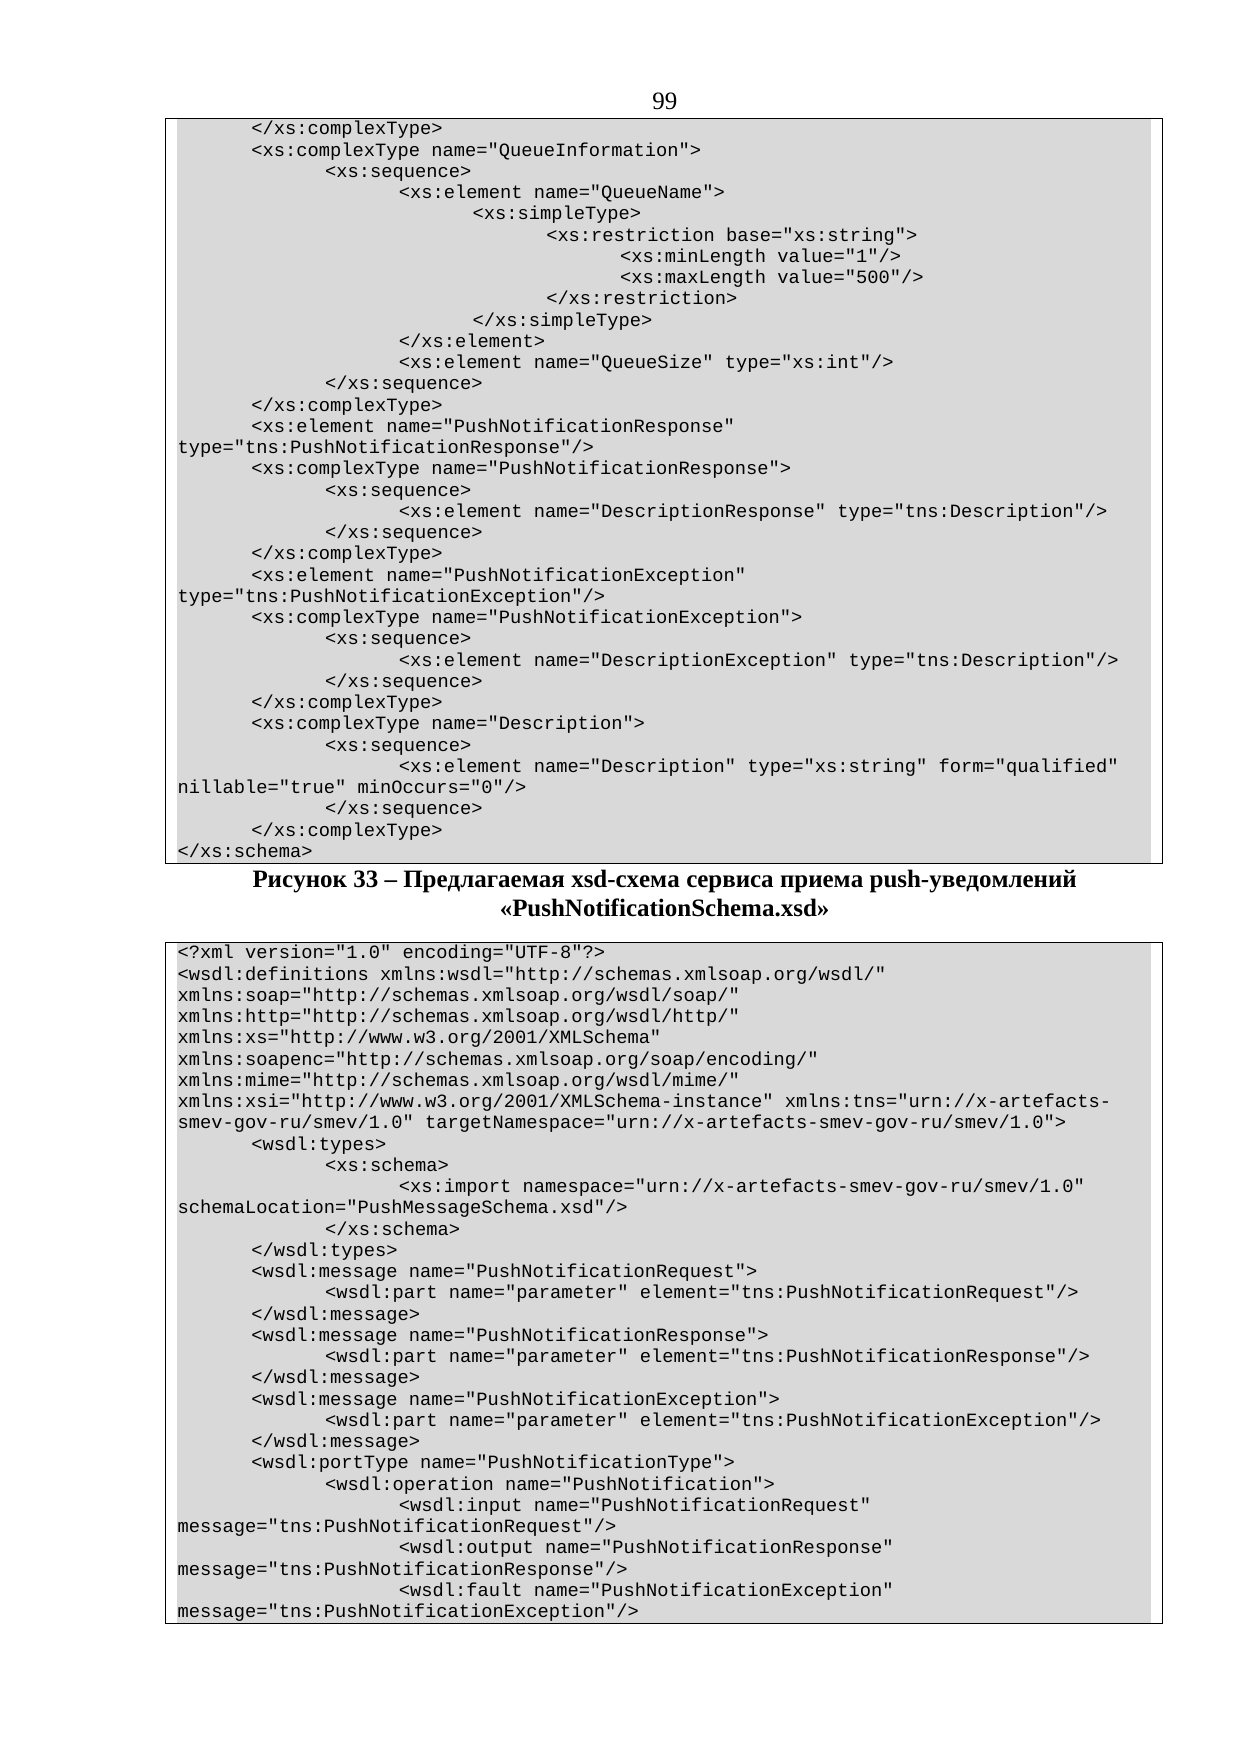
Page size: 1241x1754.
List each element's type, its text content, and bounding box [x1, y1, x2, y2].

text Рисунок 33 – Предлагаемая xsd-схема сервиса приема push-уведомлений «PushNotificationSchema.xsd» [177, 864, 1152, 921]
